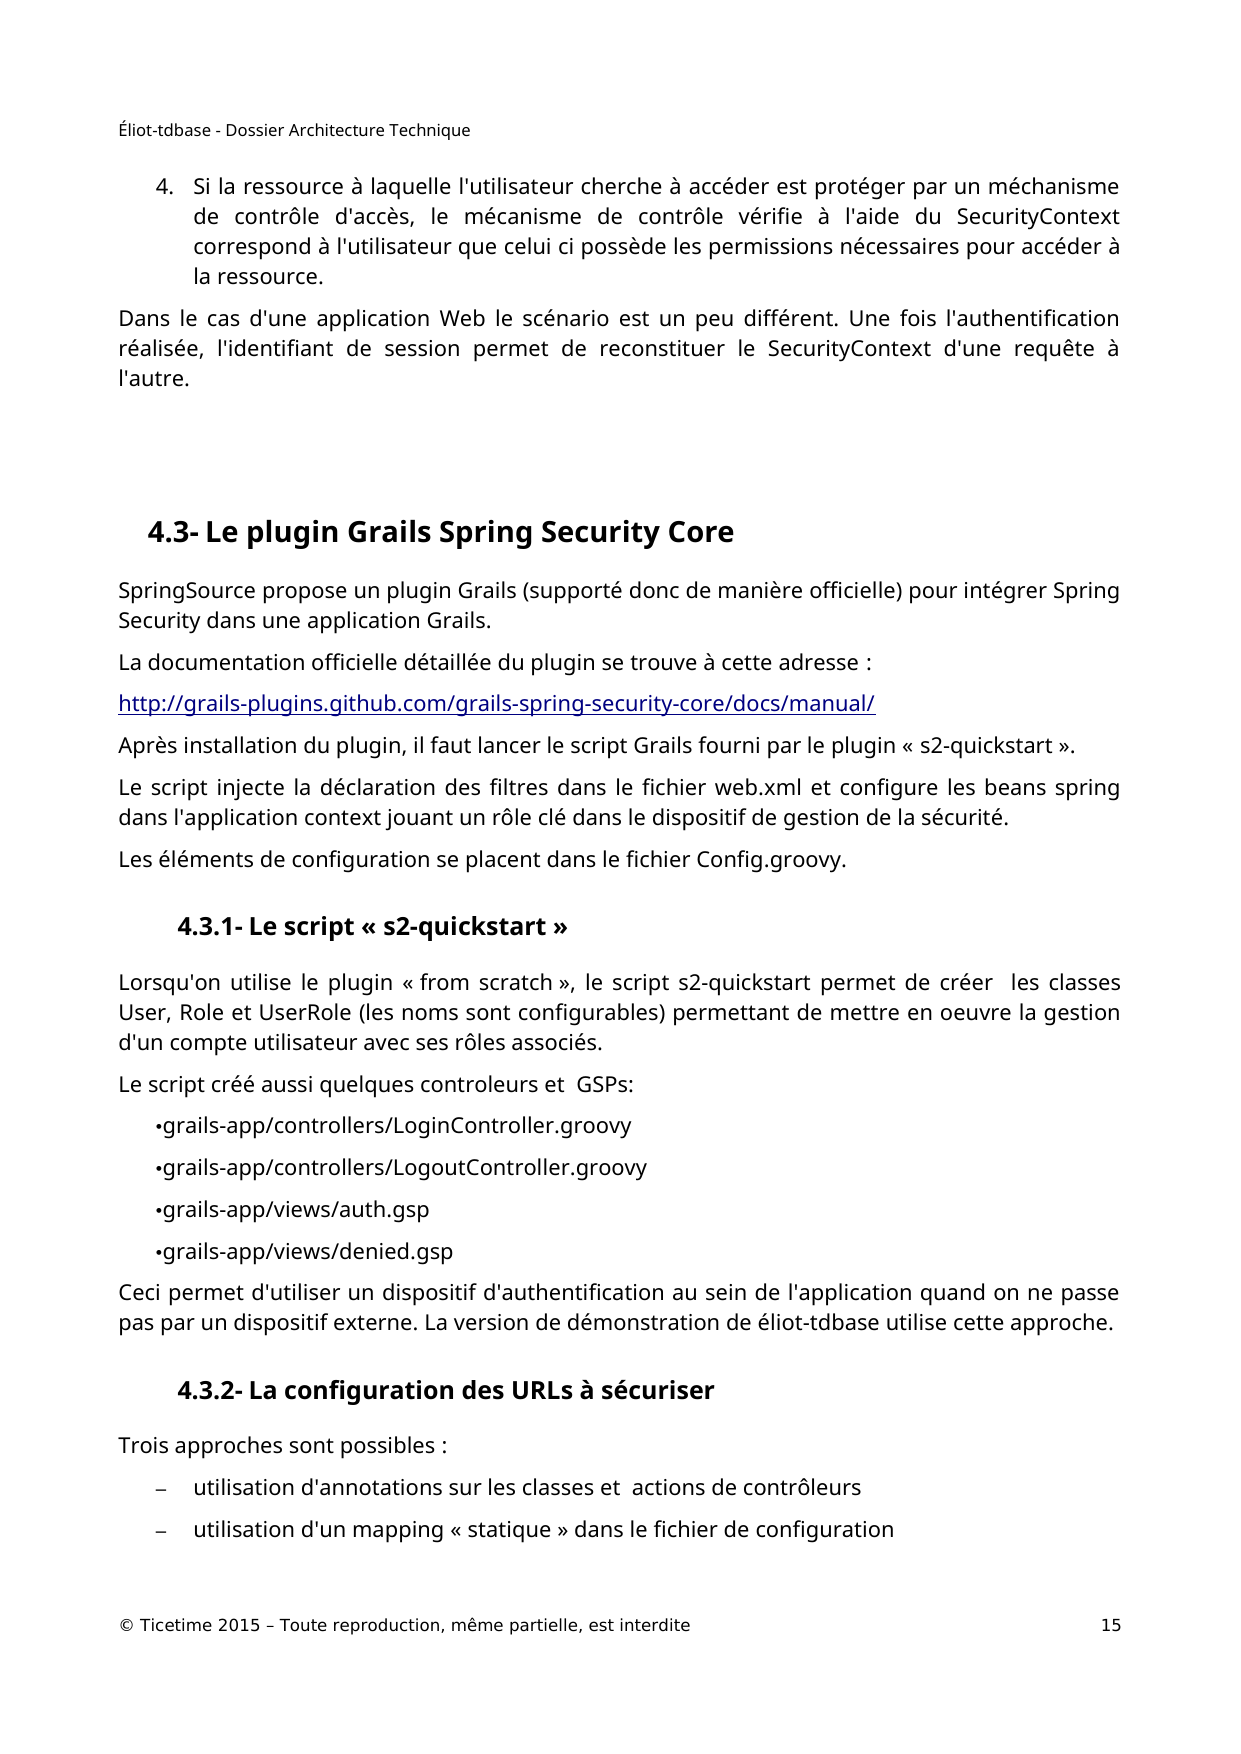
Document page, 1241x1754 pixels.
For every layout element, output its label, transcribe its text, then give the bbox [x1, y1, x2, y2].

subtitle Le plugin Grails Spring Security Core [118, 511, 1122, 551]
text Trois approches sont possibles : [118, 1430, 1122, 1460]
list grails-app/controllers/LoginController.groovy [118, 1110, 1122, 1140]
list grails-app/views/auth.gsp [118, 1194, 1122, 1224]
text Le script créé aussi quelques controleurs et GSPs: [118, 1068, 1122, 1098]
text SpringSource propose un plugin Grails (supporté donc de manière officielle) pour intégrer Spring Security dans une application Grails. [118, 575, 1122, 635]
text http://grails-plugins.github.com/grails-spring-security-core/docs/manual/ [118, 688, 1122, 718]
text Lorsqu'on utilise le plugin « from scratch », le script s2-quickstart permet de créer les classes User, Role et UserRole (les noms sont configurables) permettant de mettre en oeuvre la gestion d'un compte utilisateur avec ses rôles associés. [118, 967, 1122, 1057]
list Si la ressource à laquelle l'utilisateur cherche à accéder est protéger par un méchanisme de contrôle d'accès, le mécanisme de contrôle vérifie à l'aide du SecurityContext correspond à l'utilisateur que celui ci possède les permissions nécessaires pour accéder à la ressource. [156, 171, 1122, 291]
subtitle La configuration des URLs à sécuriser [118, 1373, 1122, 1407]
subtitle Le script « s2-quickstart » [118, 909, 1122, 943]
text Dans le cas d'une application Web le scénario est un peu différent. Une fois l'authentification réalisée, l'identifiant de session permet de reconstituer le SecurityContext d'une requête à l'autre. [118, 302, 1122, 392]
list grails-app/views/denied.gsp [118, 1236, 1122, 1266]
text Ceci permet d'utiliser un dispositif d'authentification au sein de l'application quand on ne passe pas par un dispositif externe. La version de démonstration de éliot-tdbase utilise cette approche. [118, 1277, 1122, 1337]
text Les éléments de configuration se placent dans le fichier Config.groovy. [118, 844, 1122, 874]
text Le script injecte la déclaration des filtres dans le fichier web.xml et configure les beans spring dans l'application context jouant un rôle clé dans le dispositif de gestion de la sécurité. [118, 772, 1122, 832]
list utilisation d'annotations sur les classes et actions de contrôleurs [156, 1472, 1122, 1502]
text La documentation officielle détaillée du plugin se trouve à cette adresse : [118, 647, 1122, 677]
list grails-app/controllers/LogoutController.groovy [118, 1152, 1122, 1182]
text Après installation du plugin, il faut lancer le script Grails fourni par le plugin « s2-quickstart ». [118, 730, 1122, 760]
list utilisation d'un mapping « statique » dans le fichier de configuration [156, 1514, 1122, 1544]
